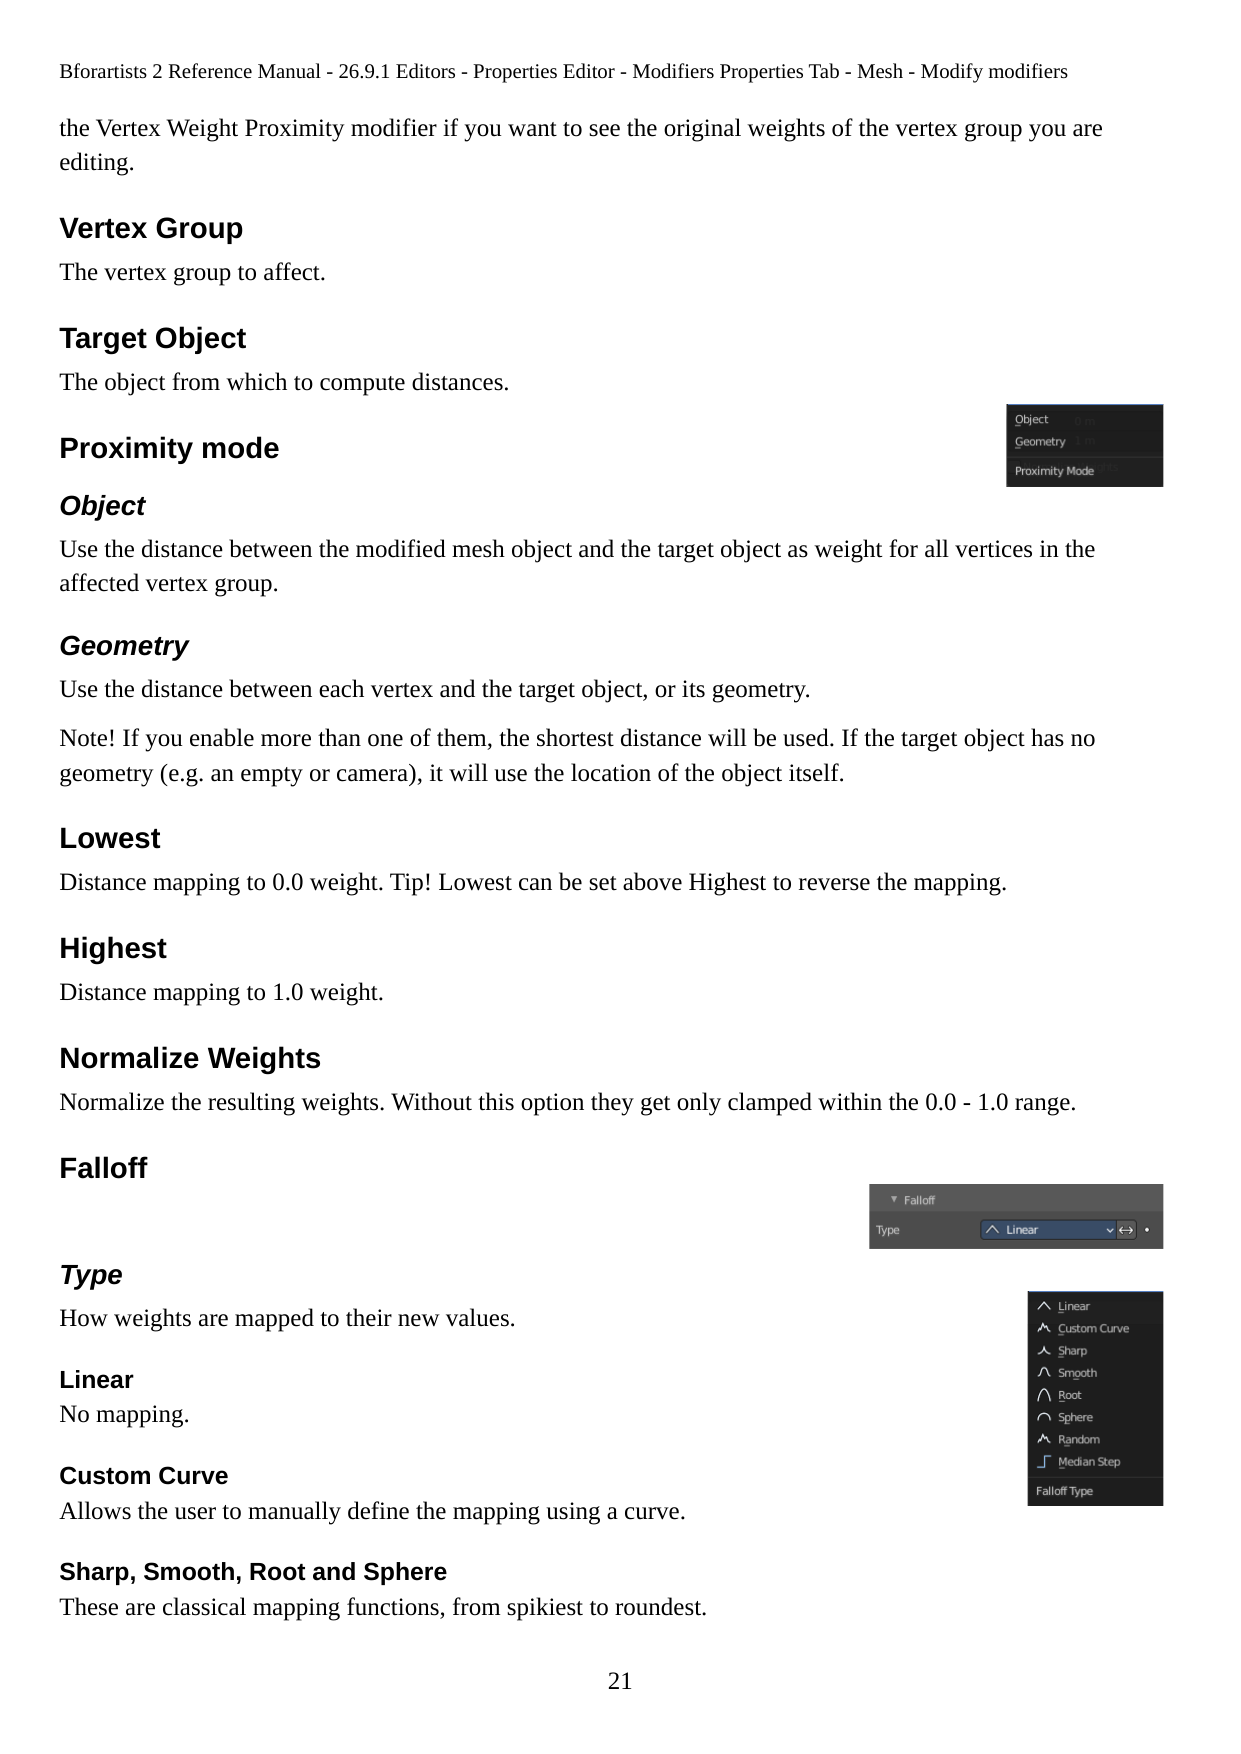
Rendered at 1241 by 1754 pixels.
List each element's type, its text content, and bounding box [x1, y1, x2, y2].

subtitle Proximity mode [59, 431, 1006, 464]
subtitle Falloff [59, 1151, 1181, 1185]
subtitle Sharp, Smooth, Root and Sphere [59, 1557, 1181, 1586]
text Normalize the resulting weights. Without this option they get only clamped within the 0.0 - 1.0 range. [59, 1087, 1181, 1116]
text Use the distance between the modified mesh object and the target object as weight for all vertices in the affected vertex group. [59, 534, 1181, 597]
subtitle Type [59, 1259, 1181, 1291]
subtitle [1164, 431, 1181, 464]
text These are classical mapping functions, from spikiest to roundest. [59, 1592, 1181, 1621]
subtitle Custom Curve [59, 1461, 1027, 1489]
subtitle Normalize Weights [59, 1041, 1181, 1075]
text Distance mapping to 1.0 weight. [59, 977, 1181, 1006]
subtitle Geometry [59, 630, 1181, 662]
subtitle Highest [59, 931, 1181, 965]
subtitle Vertex Group [59, 211, 1181, 244]
text Note! If you enable more than one of them, the shortest distance will be used. If the target object has no geometry (e.g. an empty or camera), it will use the location of the object itself. [59, 723, 1181, 786]
subtitle [1164, 1365, 1181, 1393]
picture [869, 1184, 1164, 1249]
subtitle Linear [59, 1365, 1027, 1393]
text the Vertex Weight Proximity modifier if you want to see the original weights of the vertex group you are editing. [59, 113, 1181, 176]
text Allows the user to manually define the mapping using a curve. [59, 1496, 1181, 1524]
text Use the distance between each vertex and the target object, or its geometry. [59, 674, 1181, 703]
subtitle [1164, 1461, 1181, 1489]
subtitle Target Object [59, 321, 1181, 354]
text [1164, 1399, 1181, 1428]
text The object from which to compute distances. [59, 367, 1181, 396]
text Distance mapping to 0.0 weight. Tip! Lowest can be set above Highest to reverse the mapping. [59, 867, 1181, 896]
subtitle Lowest [59, 821, 1181, 855]
picture [1006, 404, 1164, 487]
text The vertex group to affect. [59, 257, 1181, 286]
text No mapping. [59, 1399, 1027, 1428]
picture [1027, 1291, 1164, 1506]
subtitle Object [59, 489, 1181, 521]
text How weights are mapped to their new values. [59, 1303, 1027, 1332]
